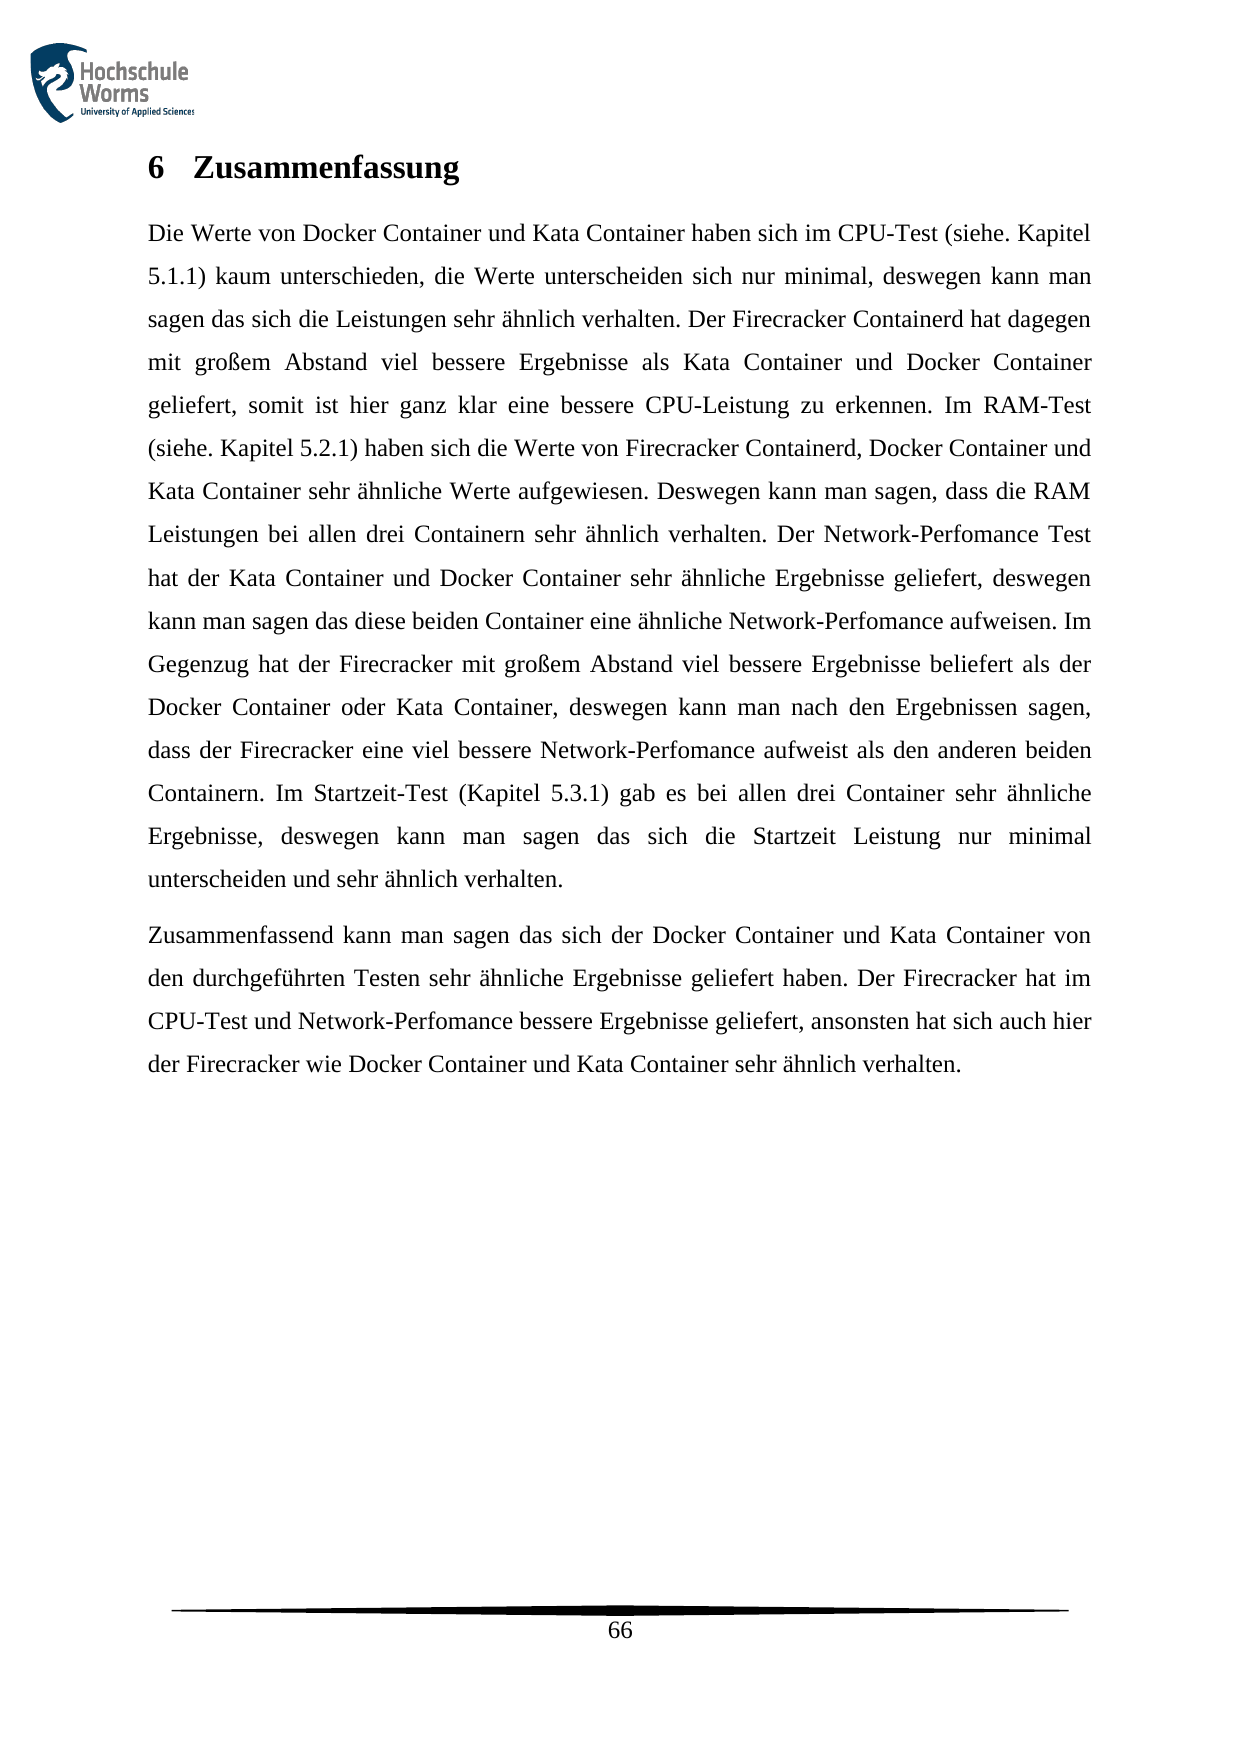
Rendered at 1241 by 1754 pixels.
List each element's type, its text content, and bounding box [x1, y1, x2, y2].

text Zusammenfassend kann man sagen das sich der Docker Container und Kata Container von den durchgeführten Testen sehr ähnliche Ergebnisse geliefert haben. Der Firecracker hat im CPU-Test und Network-Perfomance bessere Ergebnisse geliefert, ansonsten hat sich auch hier der Firecracker wie Docker Container und Kata Container sehr ähnlich verhalten. [148, 920, 1092, 1078]
subtitle Zusammenfassung [148, 148, 1092, 186]
text Die Werte von Docker Container und Kata Container haben sich im CPU-Test (siehe. Kapitel 5.1.1) kaum unterschieden, die Werte unterscheiden sich nur minimal, deswegen kann man sagen das sich die Leistungen sehr ähnlich verhalten. Der Firecracker Containerd hat dagegen mit großem Abstand viel bessere Ergebnisse als Kata Container und Docker Container geliefert, somit ist hier ganz klar eine bessere CPU-Leistung zu erkennen. Im RAM-Test (siehe. Kapitel 5.2.1) haben sich die Werte von Firecracker Containerd, Docker Container und Kata Container sehr ähnliche Werte aufgewiesen. Deswegen kann man sagen, dass die RAM Leistungen bei allen drei Containern sehr ähnlich verhalten. Der Network-Perfomance Test hat der Kata Container und Docker Container sehr ähnliche Ergebnisse geliefert, deswegen kann man sagen das diese beiden Container eine ähnliche Network-Perfomance aufweisen. Im Gegenzug hat der Firecracker mit großem Abstand viel bessere Ergebnisse beliefert als der Docker Container oder Kata Container, deswegen kann man nach den Ergebnissen sagen, dass der Firecracker eine viel bessere Network-Perfomance aufweist als den anderen beiden Containern. Im Startzeit-Test (Kapitel 5.3.1) gab es bei allen drei Container sehr ähnliche Ergebnisse, deswegen kann man sagen das sich die Startzeit Leistung nur minimal unterscheiden und sehr ähnlich verhalten. [148, 218, 1092, 893]
